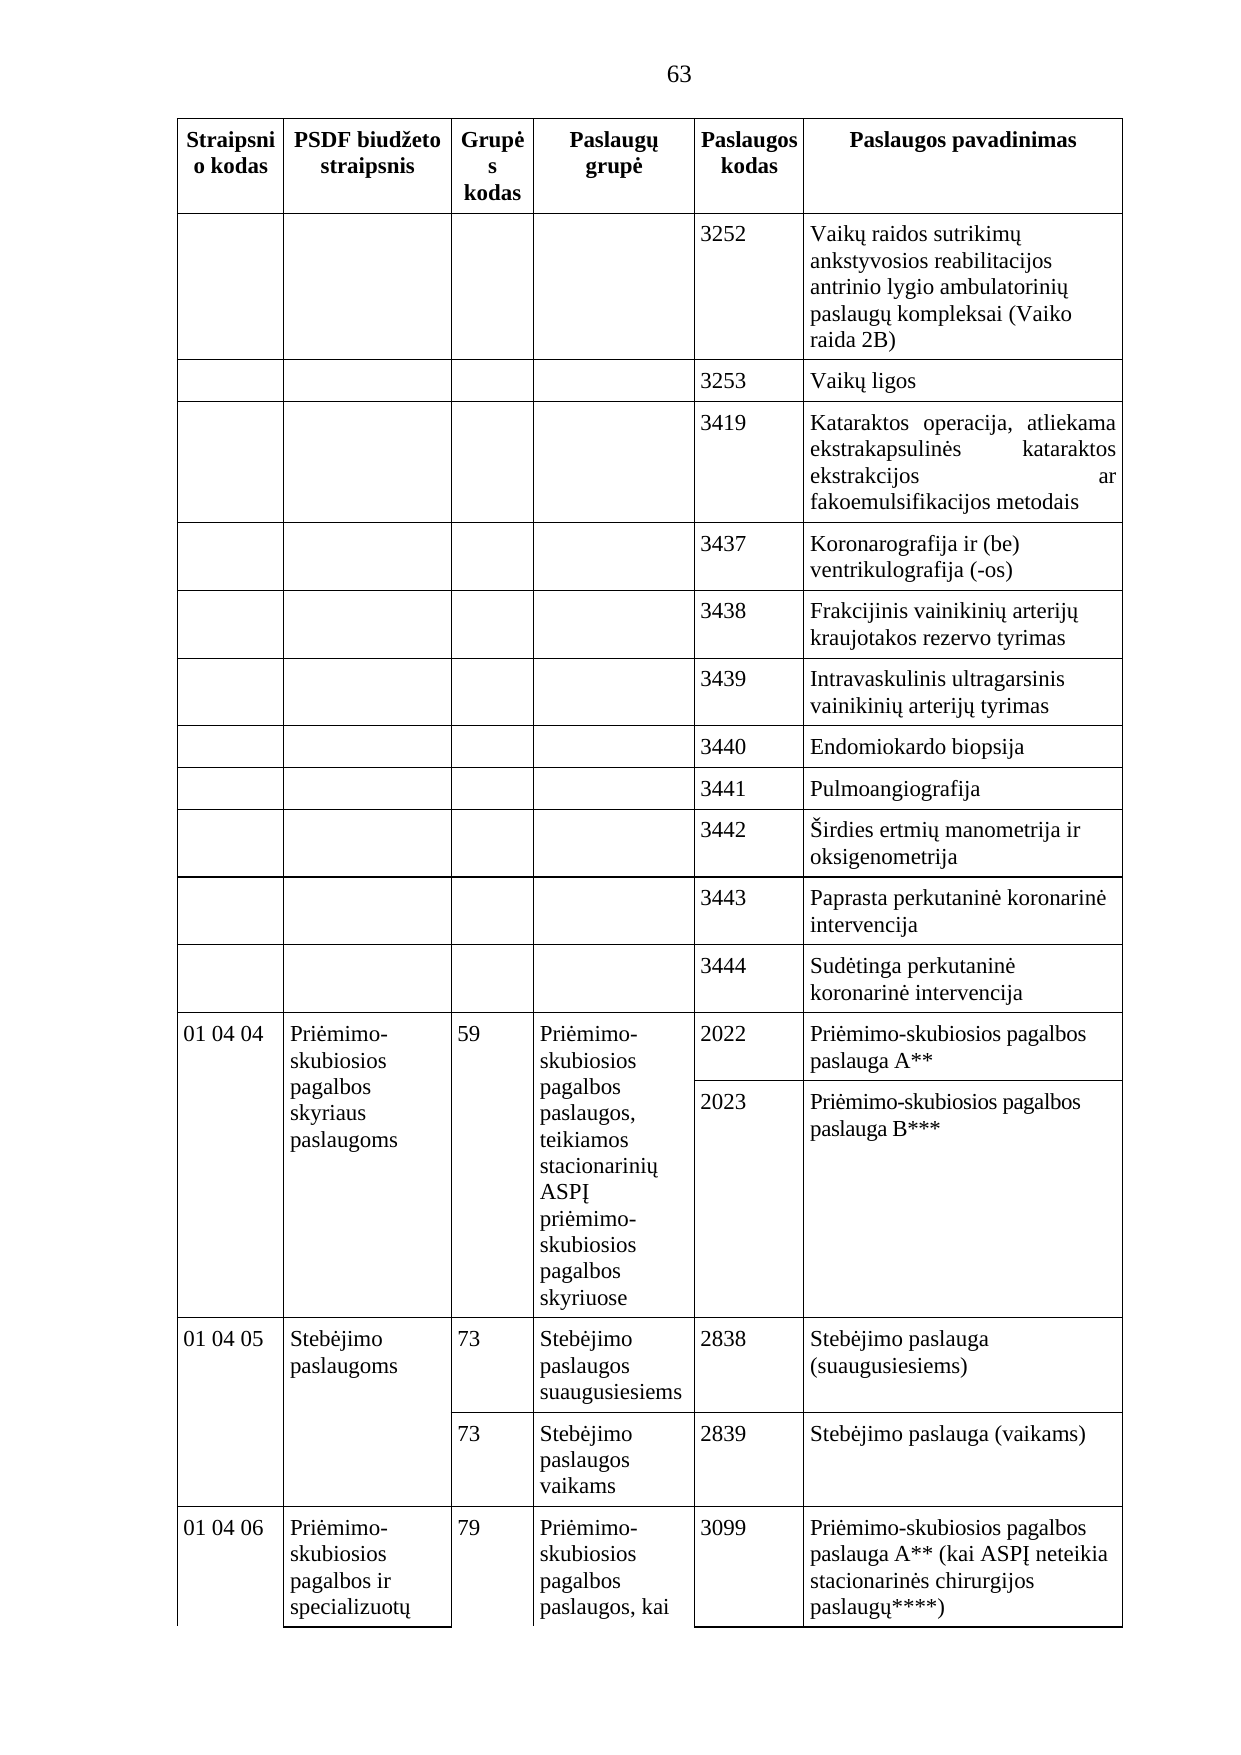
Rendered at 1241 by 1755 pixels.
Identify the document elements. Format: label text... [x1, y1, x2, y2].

table_cell 01 04 05 [178, 1318, 283, 1506]
table_cell Vaikų raidos sutrikimų ankstyvosios reabilitacijos antrinio lygio ambulatorinių paslaugų kompleksai (Vaiko raida 2B) [804, 214, 1122, 359]
table_cell 3437 [695, 523, 803, 589]
table_cell [284, 810, 451, 876]
table_cell [284, 659, 451, 725]
table_cell [284, 402, 451, 522]
table_cell [452, 726, 533, 767]
table_cell [284, 878, 451, 944]
table_cell 3438 [695, 591, 803, 657]
table_cell Priėmimo-skubiosios pagalbos paslaugos, teikiamos stacionarinių ASPĮ priėmimo-skubiosios pagalbos skyriuose [534, 1013, 694, 1317]
table_cell [178, 360, 283, 401]
table_cell 01 04 04 [178, 1013, 283, 1080]
table_cell [534, 810, 694, 876]
table_cell 3253 [695, 360, 803, 401]
table_cell [452, 810, 533, 876]
table_header Straipsnio kodas [178, 119, 283, 212]
table_cell 3441 [695, 768, 803, 808]
table_cell [534, 945, 694, 1012]
table_cell [452, 878, 533, 944]
table_cell Stebėjimo paslauga (vaikams) [804, 1413, 1122, 1506]
table_cell [178, 402, 283, 522]
table_cell [284, 523, 451, 589]
table_cell 3442 [695, 810, 803, 876]
table_cell [178, 768, 283, 808]
table_cell 2022 [695, 1013, 803, 1080]
table_cell [534, 523, 694, 589]
table_cell [452, 214, 533, 359]
table_cell 2838 [695, 1318, 803, 1412]
table_cell [452, 659, 533, 725]
table_cell Priėmimo-skubiosios pagalbos paslauga B*** [804, 1081, 1122, 1317]
table_cell [452, 402, 533, 522]
table_cell Stebėjimo paslauga (suaugusiesiems) [804, 1318, 1122, 1412]
table_cell [284, 726, 451, 767]
table_header Paslaugos pavadinimas [804, 119, 1122, 212]
table_cell [452, 945, 533, 1012]
table_cell [284, 768, 451, 808]
table_cell Priėmimo-skubiosios pagalbos skyriaus paslaugoms [284, 1013, 451, 1317]
table_cell Stebėjimo paslaugos suaugusiesiems [534, 1318, 694, 1412]
table_cell [284, 214, 451, 359]
table_cell 01 04 06 [178, 1507, 283, 1626]
table_cell 3099 [695, 1507, 803, 1626]
table_cell Paprasta perkutaninė koronarinė intervencija [804, 878, 1122, 944]
table_cell [452, 1080, 533, 1317]
table_cell [178, 810, 283, 876]
table_cell [534, 360, 694, 401]
table_cell 3439 [695, 659, 803, 725]
table_cell [452, 523, 533, 589]
table_cell [452, 360, 533, 401]
table_cell 2023 [695, 1081, 803, 1317]
table_cell Frakcijinis vainikinių arterijų kraujotakos rezervo tyrimas [804, 591, 1122, 657]
table_cell 3443 [695, 878, 803, 944]
table_header Paslaugos kodas [695, 119, 803, 212]
table_cell Priėmimo-skubiosios pagalbos paslaugos, kai [534, 1507, 694, 1626]
table_cell Vaikų ligos [804, 360, 1122, 401]
table_cell 3252 [695, 214, 803, 359]
table_cell Širdies ertmių manometrija ir oksigenometrija [804, 810, 1122, 876]
table_cell [178, 214, 283, 359]
table_cell [284, 945, 451, 1012]
table_cell [178, 591, 283, 657]
table_cell Priėmimo-skubiosios pagalbos ir specializuotų [284, 1507, 451, 1626]
table_cell [178, 878, 283, 944]
table_cell [534, 402, 694, 522]
table_cell Stebėjimo paslaugos vaikams [534, 1413, 694, 1506]
table_cell [534, 591, 694, 657]
table_cell [178, 659, 283, 725]
table_cell [452, 591, 533, 657]
table_cell [178, 726, 283, 767]
table_cell 3444 [695, 945, 803, 1012]
table_cell [534, 726, 694, 767]
table_cell Sudėtinga perkutaninė koronarinė intervencija [804, 945, 1122, 1012]
table_cell [534, 878, 694, 944]
table_cell Koronarografija ir (be) ventrikulografija (-os) [804, 523, 1122, 589]
table_cell 73 [452, 1413, 533, 1506]
table_cell Pulmoangiografija [804, 768, 1122, 808]
table_cell [178, 1080, 283, 1317]
table_cell Stebėjimo paslaugoms [284, 1318, 451, 1506]
table_header PSDF biudžeto straipsnis [284, 119, 451, 212]
table_cell 3419 [695, 402, 803, 522]
table_cell 79 [452, 1507, 533, 1626]
table_cell Kataraktos operacija, atliekama ekstrakapsulinės kataraktos ekstrakcijos ar fakoemulsifikacijos metodais [804, 402, 1122, 522]
table_cell [284, 591, 451, 657]
table_cell [178, 945, 283, 1012]
table_cell 73 [452, 1318, 533, 1412]
table_cell Endomiokardo biopsija [804, 726, 1122, 767]
table_cell Priėmimo-skubiosios pagalbos paslauga A** [804, 1013, 1122, 1080]
table_cell [534, 768, 694, 808]
table_cell [178, 523, 283, 589]
table_cell [452, 768, 533, 808]
table_cell 3440 [695, 726, 803, 767]
table_cell 59 [452, 1013, 533, 1080]
table_cell 2839 [695, 1413, 803, 1506]
table_cell [534, 214, 694, 359]
table_cell Intravaskulinis ultragarsinis vainikinių arterijų tyrimas [804, 659, 1122, 725]
table_header Paslaugų grupė [534, 119, 694, 212]
table_cell [284, 360, 451, 401]
table_cell [534, 659, 694, 725]
table_header Grupės kodas [452, 119, 533, 212]
table_cell Priėmimo-skubiosios pagalbos paslauga A** (kai ASPĮ neteikia stacionarinės chirurgijos paslaugų****) [804, 1507, 1122, 1626]
